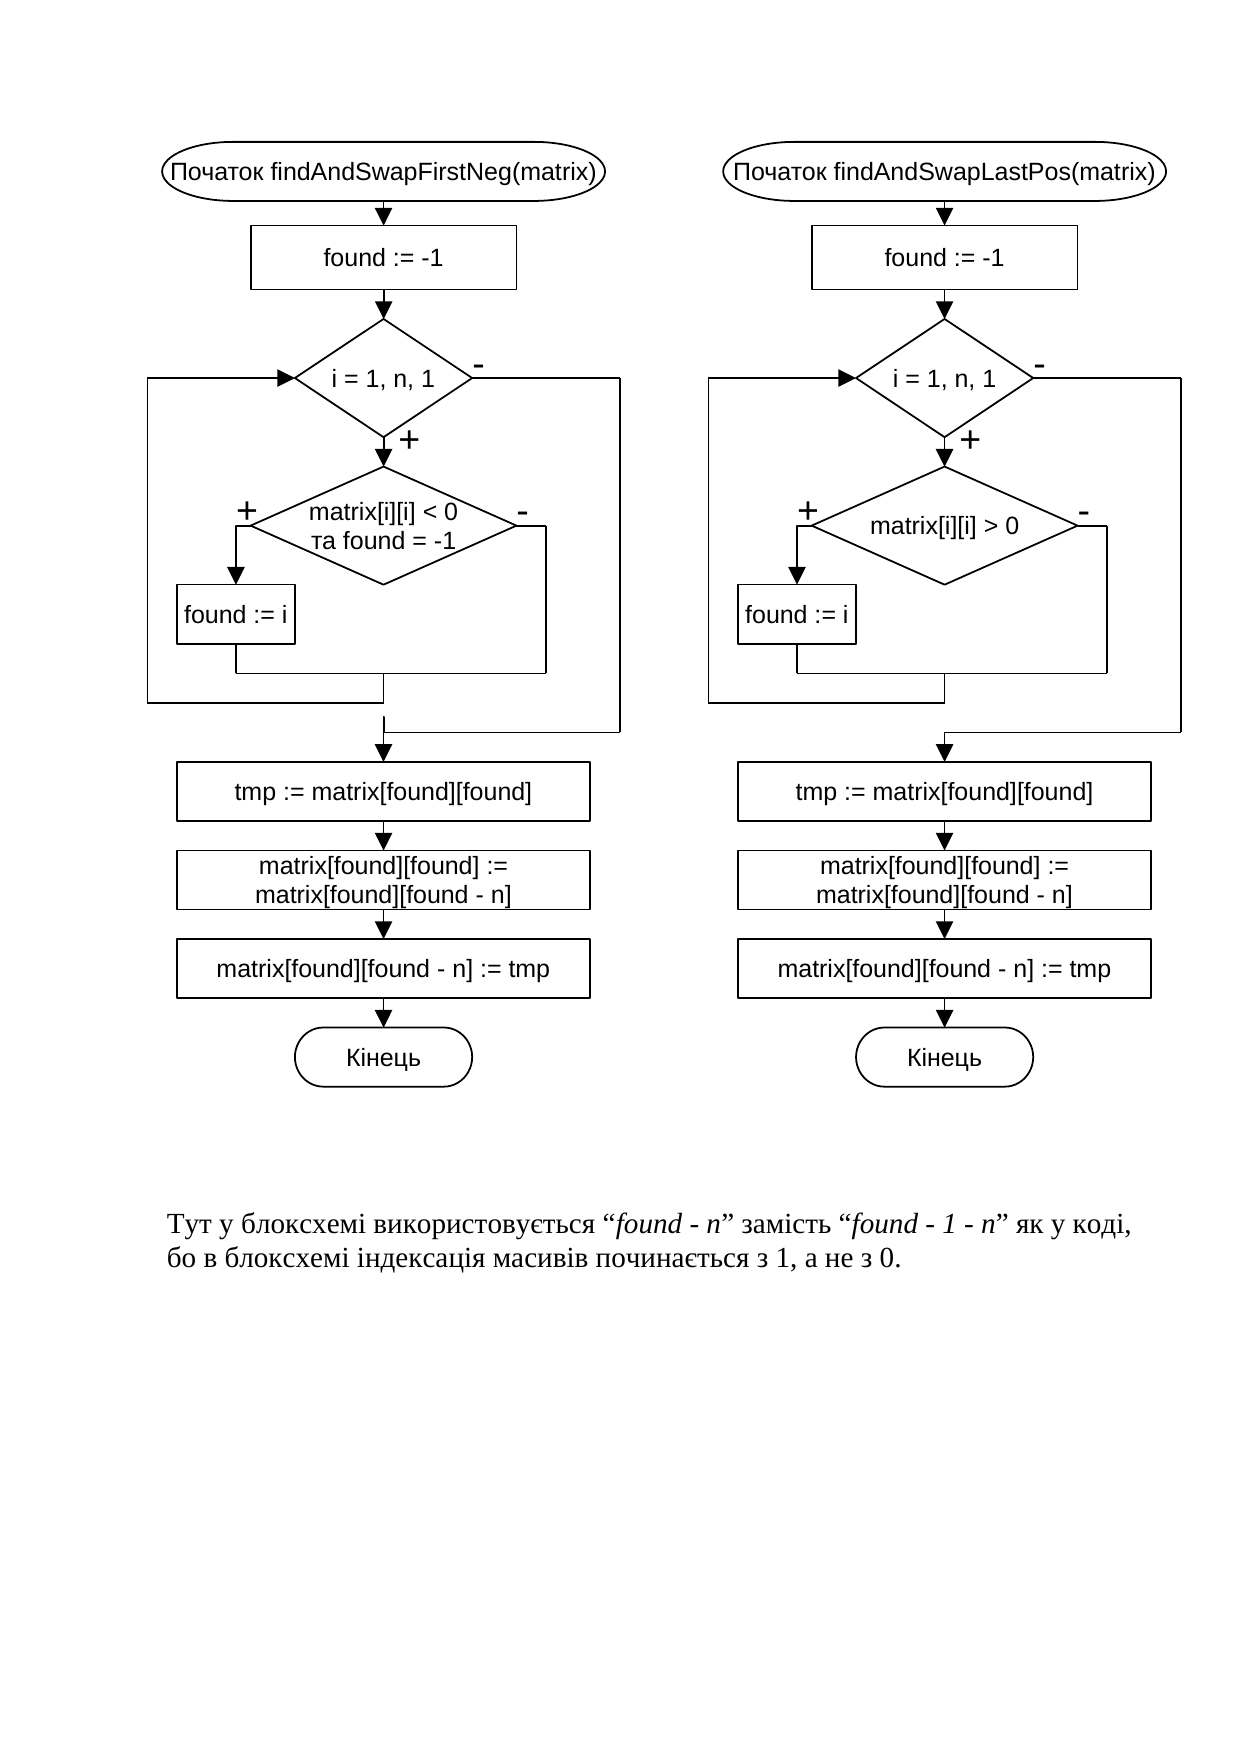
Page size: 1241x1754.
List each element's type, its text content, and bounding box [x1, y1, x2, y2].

text Тут у блоксхемі використовується “found - n” замість “found - 1 - n” як у коді, бо в блоксхемі індексація масивів починається з 1, а не з 0. [167, 1207, 1163, 1274]
